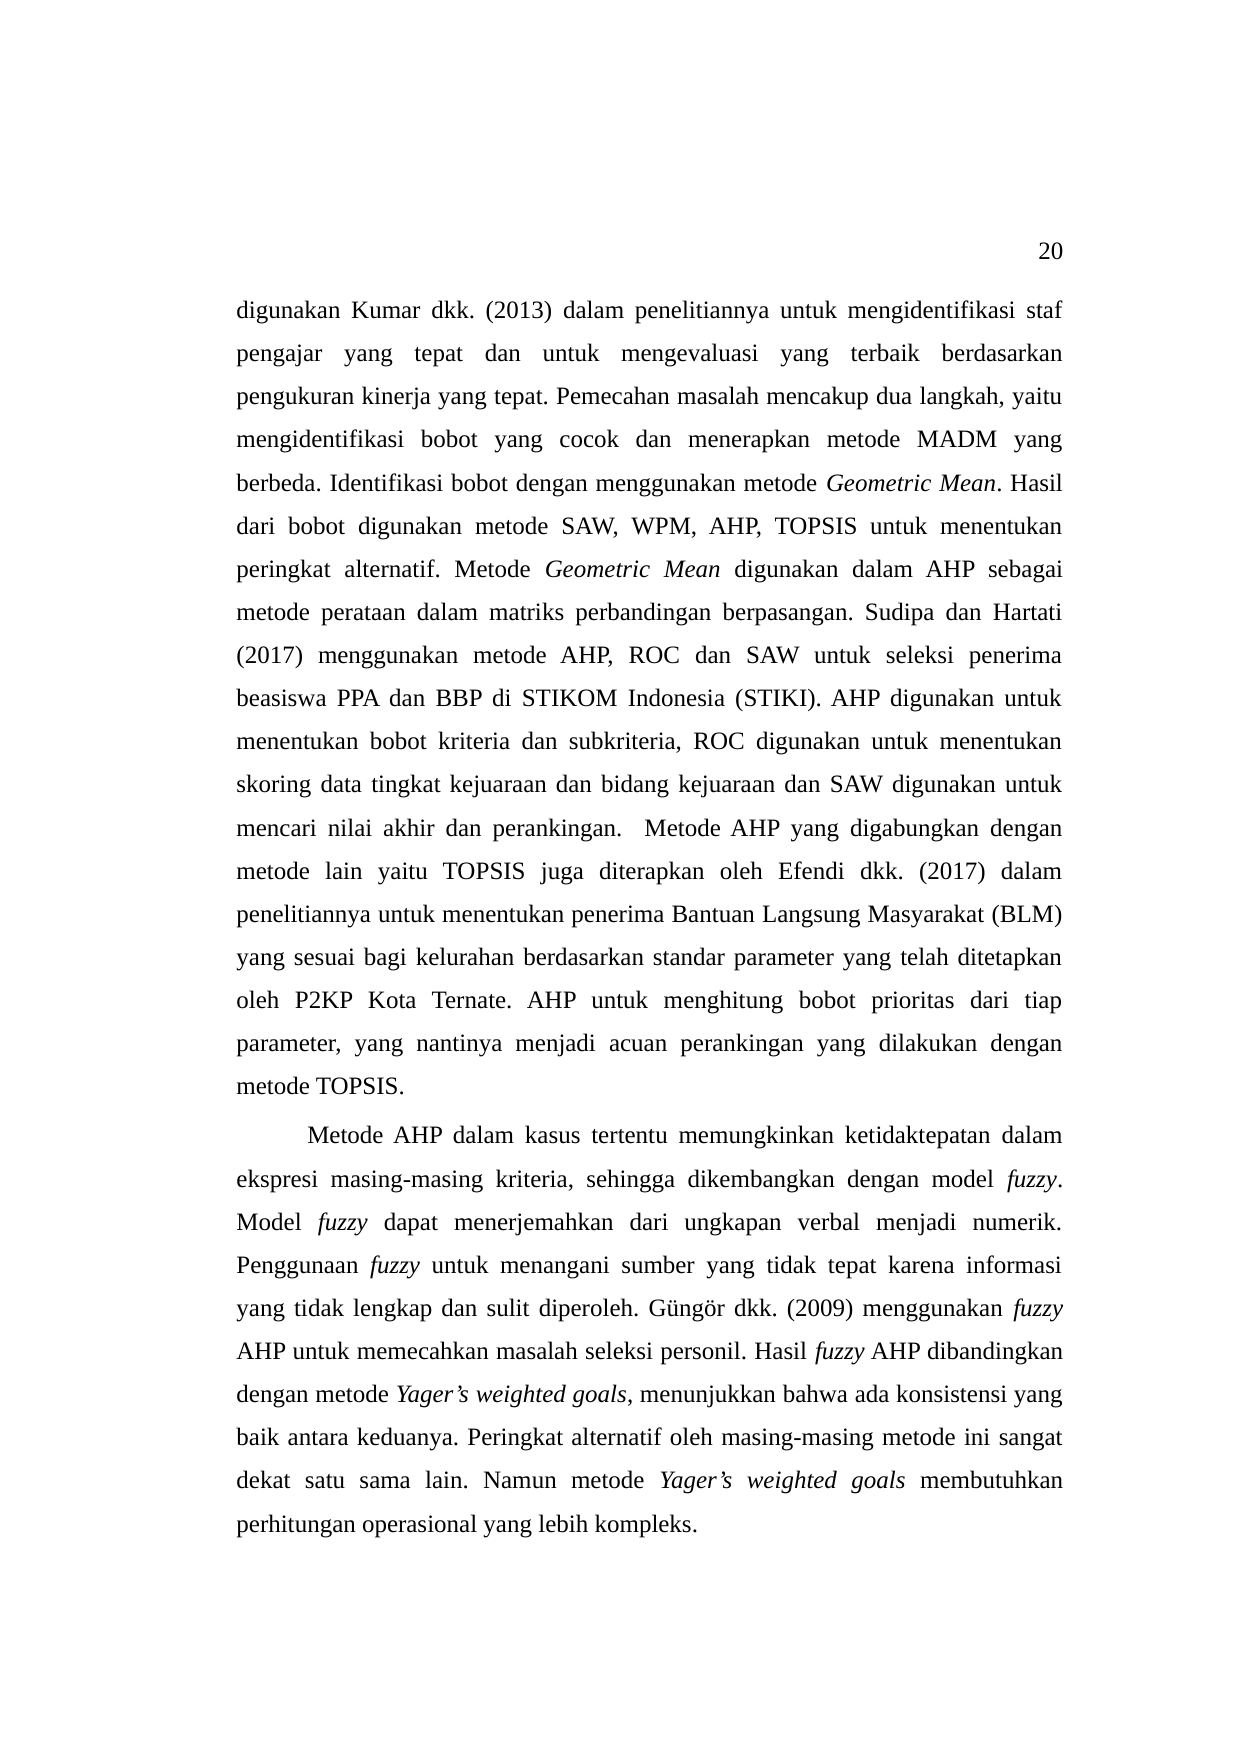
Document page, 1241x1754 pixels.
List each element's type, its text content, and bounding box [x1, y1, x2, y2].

text Metode AHP dalam kasus tertentu memungkinkan ketidaktepatan dalam ekspresi masing-masing kriteria, sehingga dikembangkan dengan model fuzzy. Model fuzzy dapat menerjemahkan dari ungkapan verbal menjadi numerik. Penggunaan fuzzy untuk menangani sumber yang tidak tepat karena informasi yang tidak lengkap dan sulit diperoleh. Güngör dkk. (2009) menggunakan fuzzy AHP untuk memecahkan masalah seleksi personil. Hasil fuzzy AHP dibandingkan dengan metode Yager’s weighted goals, menunjukkan bahwa ada konsistensi yang baik antara keduanya. Peringkat alternatif oleh masing-masing metode ini sangat dekat satu sama lain. Namun metode Yager’s weighted goals membutuhkan perhitungan operasional yang lebih kompleks. [236, 1121, 1063, 1537]
text digunakan Kumar dkk. (2013) dalam penelitiannya untuk mengidentifikasi staf pengajar yang tepat dan untuk mengevaluasi yang terbaik berdasarkan pengukuran kinerja yang tepat. Pemecahan masalah mencakup dua langkah, yaitu mengidentifikasi bobot yang cocok dan menerapkan metode MADM yang berbeda. Identifikasi bobot dengan menggunakan metode Geometric Mean. Hasil dari bobot digunakan metode SAW, WPM, AHP, TOPSIS untuk menentukan peringkat alternatif. Metode Geometric Mean digunakan dalam AHP sebagai metode perataan dalam matriks perbandingan berpasangan. Sudipa dan Hartati (2017) menggunakan metode AHP, ROC dan SAW untuk seleksi penerima beasiswa PPA dan BBP di STIKOM Indonesia (STIKI). AHP digunakan untuk menentukan bobot kriteria dan subkriteria, ROC digunakan untuk menentukan skoring data tingkat kejuaraan dan bidang kejuaraan dan SAW digunakan untuk mencari nilai akhir dan perankingan. Metode AHP yang digabungkan dengan metode lain yaitu TOPSIS juga diterapkan oleh Efendi dkk. (2017) dalam penelitiannya untuk menentukan penerima Bantuan Langsung Masyarakat (BLM) yang sesuai bagi kelurahan berdasarkan standar parameter yang telah ditetapkan oleh P2KP Kota Ternate. AHP untuk menghitung bobot prioritas dari tiap parameter, yang nantinya menjadi acuan perankingan yang dilakukan dengan metode TOPSIS. [236, 295, 1063, 1100]
